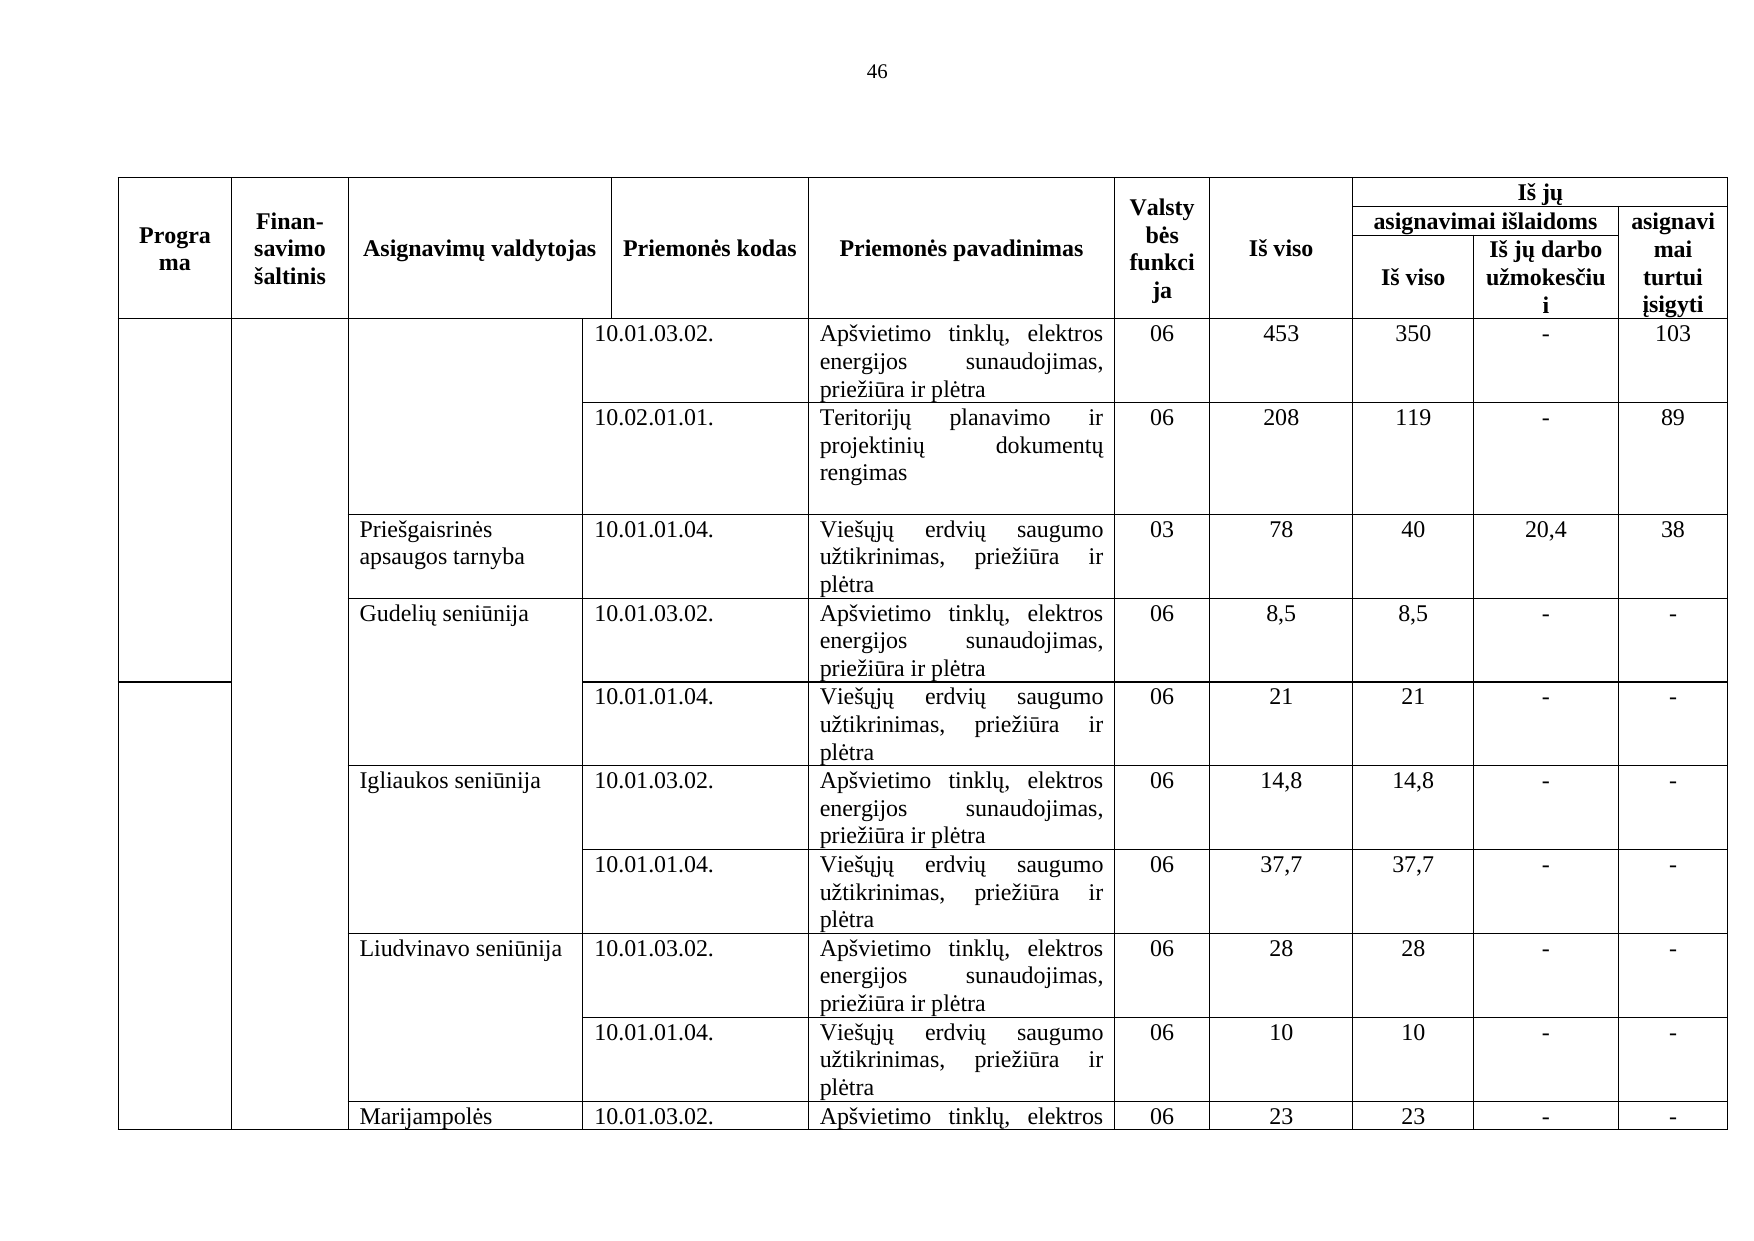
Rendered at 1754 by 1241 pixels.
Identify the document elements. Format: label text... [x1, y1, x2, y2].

table_cell [232, 319, 348, 1129]
table_cell - [1474, 599, 1618, 681]
table_cell - [1619, 850, 1727, 933]
table_cell - [1474, 934, 1618, 1017]
table_cell 89 [1619, 403, 1727, 514]
table_cell Viešųjų erdvių saugumo užtikrinimas, priežiūra ir plėtra [809, 515, 1114, 597]
table_cell Apšvietimo tinklų, elektros energijos sunaudojimas, priežiūra ir plėtra [809, 934, 1114, 1017]
table_cell - [1474, 403, 1618, 514]
table_cell 208 [1210, 403, 1352, 514]
table_cell Liudvinavo seniūnija [349, 934, 582, 1101]
table_cell 14,8 [1210, 766, 1352, 849]
table_cell Apšvietimo tinklų, elektros energijos sunaudojimas, priežiūra ir plėtra [809, 766, 1114, 849]
table_cell [349, 319, 582, 514]
table_header Finan-savimo šaltinis [232, 178, 348, 318]
table_cell 06 [1115, 683, 1209, 765]
table_cell - [1474, 683, 1618, 765]
table_header Asignavimų valdytojas [349, 178, 611, 318]
table_cell 14,8 [1353, 766, 1473, 849]
table_cell - [1474, 766, 1618, 849]
table_cell Apšvietimo tinklų, elektros energijos sunaudojimas, priežiūra ir plėtra [809, 319, 1114, 402]
table_cell 10.01.03.02. [583, 1102, 808, 1129]
table_cell 119 [1353, 403, 1473, 514]
table_cell - [1619, 599, 1727, 681]
table_cell - [1474, 1018, 1618, 1101]
table_cell Iš viso [1353, 236, 1473, 318]
table_cell 40 [1353, 515, 1473, 597]
table_cell 453 [1210, 319, 1352, 402]
table_cell 23 [1210, 1102, 1352, 1129]
table_cell Iš jų darbo užmokesčiui [1474, 236, 1618, 318]
table_cell 10 [1210, 1018, 1352, 1101]
table_cell 10.01.01.04. [583, 515, 808, 597]
table_cell 28 [1210, 934, 1352, 1017]
table_header Priemonės kodas [612, 178, 808, 318]
table_cell 28 [1353, 934, 1473, 1017]
table_cell 103 [1619, 319, 1727, 402]
table_cell - [1619, 766, 1727, 849]
table_cell 8,5 [1353, 599, 1473, 681]
table_cell - [1474, 850, 1618, 933]
table_cell 10.01.01.04. [583, 850, 808, 933]
table_cell 350 [1353, 319, 1473, 402]
table_cell Viešųjų erdvių saugumo užtikrinimas, priežiūra ir plėtra [809, 1018, 1114, 1101]
table_cell Marijampolės [349, 1102, 582, 1129]
table_header Iš viso [1210, 178, 1352, 318]
table_cell - [1619, 1018, 1727, 1101]
table_cell 10.01.01.04. [583, 683, 808, 765]
table_cell 03 [1115, 515, 1209, 597]
table_cell Viešųjų erdvių saugumo užtikrinimas, priežiūra ir plėtra [809, 683, 1114, 765]
table_cell asignavimai išlaidoms [1353, 207, 1618, 234]
table_header Programa [119, 178, 231, 318]
table_cell Viešųjų erdvių saugumo užtikrinimas, priežiūra ir plėtra [809, 850, 1114, 933]
table_cell Apšvietimo tinklų, elektros energijos sunaudojimas, priežiūra ir plėtra [809, 599, 1114, 681]
table_cell Gudelių seniūnija [349, 599, 582, 765]
table_cell - [1474, 1102, 1618, 1129]
table_header Valstybės funkcija [1115, 178, 1209, 318]
table_cell 78 [1210, 515, 1352, 597]
table_cell 23 [1353, 1102, 1473, 1129]
table_cell 10.01.03.02. [583, 319, 808, 402]
table_cell 10.02.01.01. [583, 403, 808, 514]
table_cell 10 [1353, 1018, 1473, 1101]
table_cell Teritorijų planavimo ir projektinių dokumentų rengimas [809, 403, 1114, 514]
table_cell - [1474, 319, 1618, 402]
table_header Iš jų [1353, 178, 1727, 206]
table_cell 06 [1115, 403, 1209, 514]
table_cell 10.01.01.04. [583, 1018, 808, 1101]
table_cell 06 [1115, 850, 1209, 933]
table_cell - [1619, 683, 1727, 765]
table_cell [119, 319, 231, 681]
table_cell - [1619, 1102, 1727, 1129]
table_cell 06 [1115, 766, 1209, 849]
table_cell 37,7 [1210, 850, 1352, 933]
table_cell 06 [1115, 599, 1209, 681]
table_cell Priešgaisrinės apsaugos tarnyba [349, 515, 582, 597]
table_header Priemonės pavadinimas [809, 178, 1114, 318]
table_cell 21 [1210, 683, 1352, 765]
table_cell 10.01.03.02. [583, 599, 808, 681]
table_cell 06 [1115, 1102, 1209, 1129]
table_cell 20,4 [1474, 515, 1618, 597]
table_cell 21 [1353, 683, 1473, 765]
table_cell 06 [1115, 1018, 1209, 1101]
table_cell 37,7 [1353, 850, 1473, 933]
table_cell 06 [1115, 934, 1209, 1017]
table_cell asignavimai turtui įsigyti [1619, 207, 1727, 318]
table_cell 38 [1619, 515, 1727, 597]
table_cell Igliaukos seniūnija [349, 766, 582, 933]
table_cell - [1619, 934, 1727, 1017]
table_cell 10.01.03.02. [583, 934, 808, 1017]
table_cell [119, 683, 231, 1129]
table_cell 06 [1115, 319, 1209, 402]
table_cell Apšvietimo tinklų, elektros [809, 1102, 1114, 1129]
table_cell 8,5 [1210, 599, 1352, 681]
table_cell 10.01.03.02. [583, 766, 808, 849]
